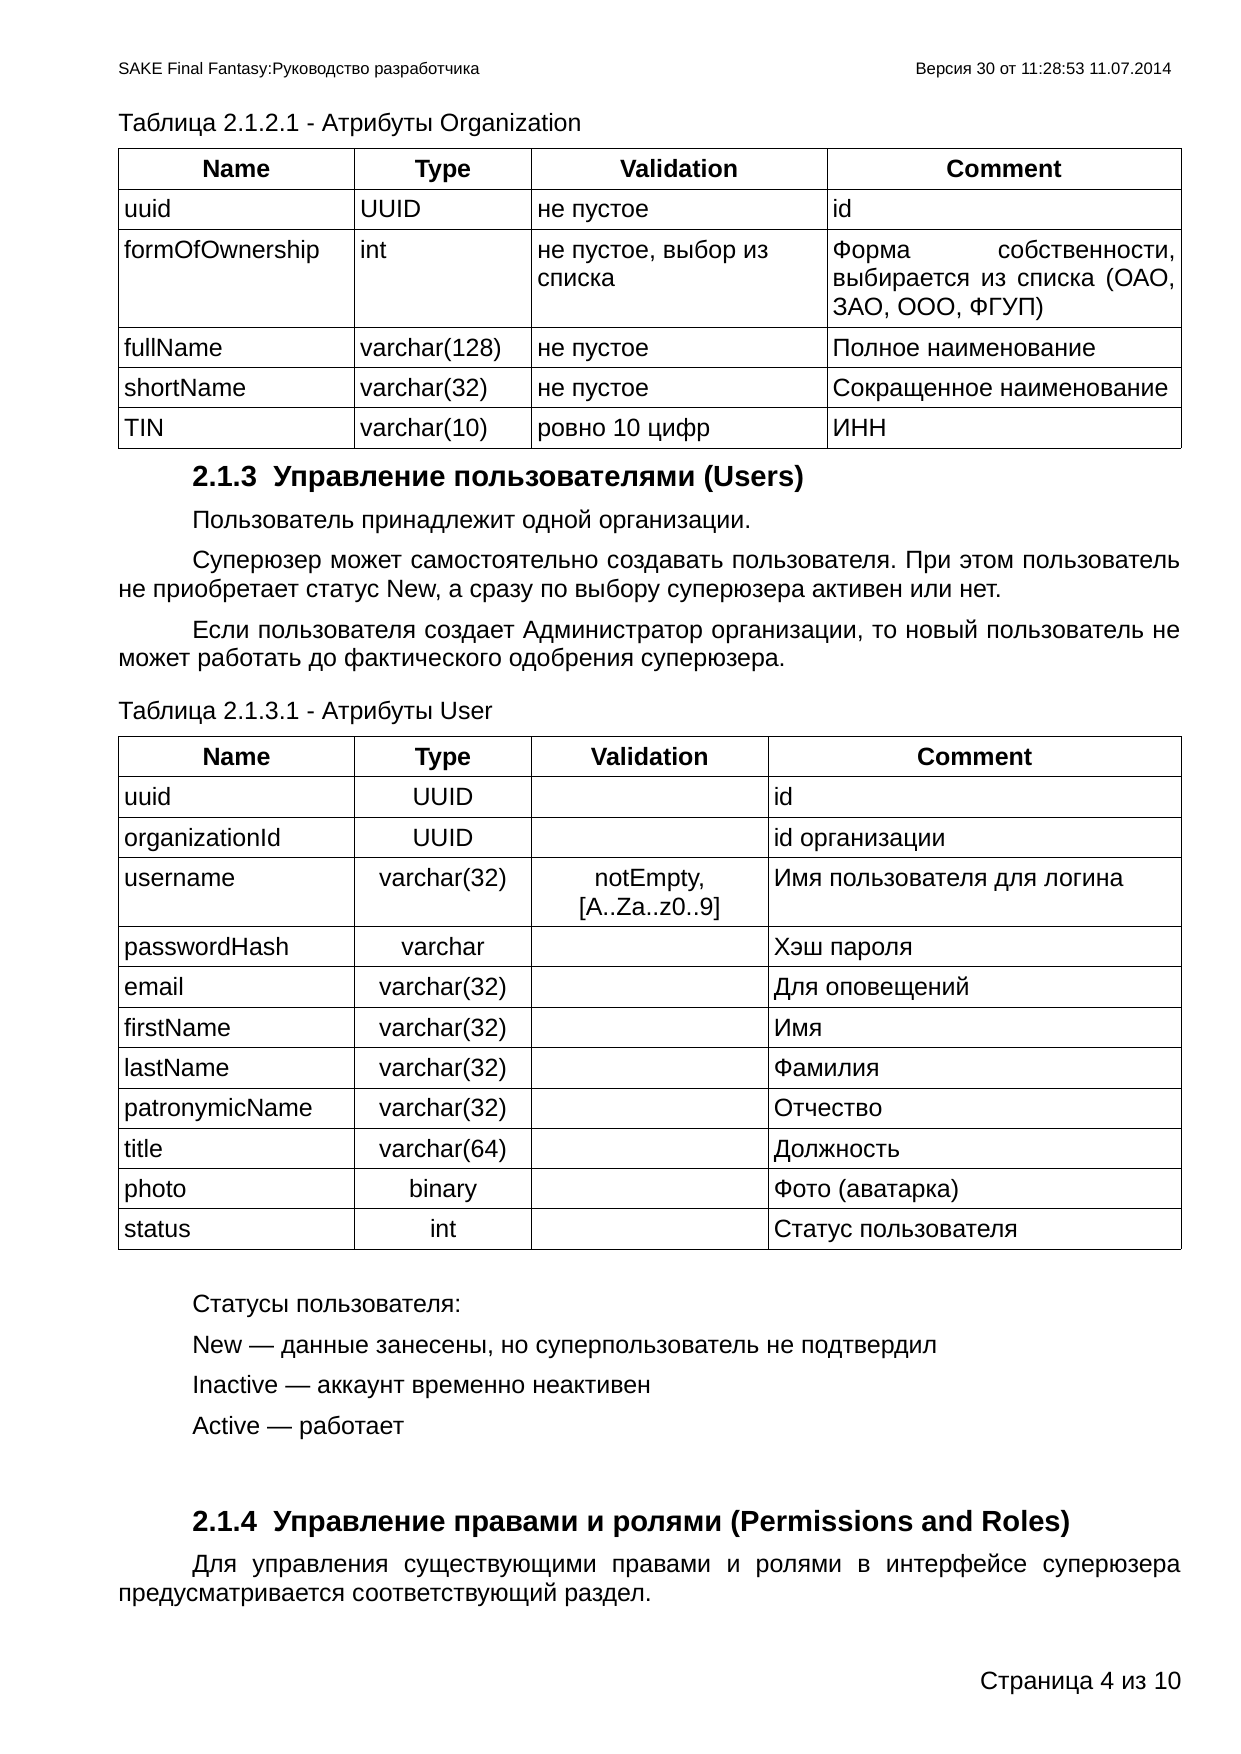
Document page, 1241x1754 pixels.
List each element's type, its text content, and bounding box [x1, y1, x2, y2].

table_cell varchar(32) [355, 1048, 531, 1087]
table_header Comment [769, 737, 1181, 776]
table_cell Полное наименование [828, 328, 1181, 367]
table_header Type [355, 737, 531, 776]
table_cell uuid [119, 190, 354, 229]
table_header Validation [532, 737, 768, 776]
table_cell [532, 927, 768, 966]
table_cell varchar(32) [355, 368, 531, 407]
table_cell varchar(128) [355, 328, 531, 367]
table_cell varchar(32) [355, 1008, 531, 1047]
table_cell UUID [355, 777, 531, 817]
table_cell email [119, 967, 354, 1007]
table_cell ИНН [828, 408, 1181, 448]
table_cell Форма собственности, выбирается из списка (ОАО, ЗАО, ООО, ФГУП) [828, 230, 1181, 327]
table_cell Статус пользователя [769, 1209, 1181, 1249]
table_cell uuid [119, 777, 354, 817]
table_cell [532, 1008, 768, 1047]
table_cell Сокращенное наименование [828, 368, 1181, 407]
text Статусы пользователя: [118, 1289, 1181, 1318]
table_cell Отчество [769, 1089, 1181, 1128]
table_cell [532, 1169, 768, 1208]
table_cell patronymicName [119, 1089, 354, 1128]
table_cell [532, 818, 768, 857]
table_cell id [769, 777, 1181, 817]
table_cell varchar(10) [355, 408, 531, 448]
table_cell int [355, 230, 531, 327]
table_cell [532, 1048, 768, 1087]
table_cell [532, 1209, 768, 1249]
table_header Name [119, 737, 354, 776]
table_cell не пустое [532, 328, 827, 367]
table_cell notEmpty, [A..Za..z0..9] [532, 858, 768, 926]
table_cell status [119, 1209, 354, 1249]
subtitle Управление пользователями (Users) [118, 459, 1181, 493]
table_cell photo [119, 1169, 354, 1208]
text Inactive — аккаунт временно неактивен [118, 1370, 1181, 1399]
table_cell formOfOwnership [119, 230, 354, 327]
table_cell не пустое, выбор из списка [532, 230, 827, 327]
text Если пользователя создает Администратор организации, то новый пользователь не может работать до фактического одобрения суперюзера. [118, 614, 1181, 672]
text New — данные занесены, но суперпользователь не подтвердил [118, 1330, 1181, 1358]
table_cell Хэш пароля [769, 927, 1181, 966]
table_cell shortName [119, 368, 354, 407]
table_cell ровно 10 цифр [532, 408, 827, 448]
table_cell varchar(64) [355, 1129, 531, 1168]
table_cell varchar [355, 927, 531, 966]
table_cell id организации [769, 818, 1181, 857]
table_cell organizationId [119, 818, 354, 857]
table_cell Имя пользователя для логина [769, 858, 1181, 926]
table_cell UUID [355, 818, 531, 857]
table_cell binary [355, 1169, 531, 1208]
table_cell username [119, 858, 354, 926]
subtitle Управление правами и ролями (Permissions and Roles) [118, 1504, 1181, 1537]
table_cell varchar(32) [355, 858, 531, 926]
table_header Comment [828, 149, 1181, 188]
table_header Name [119, 149, 354, 188]
table_cell [532, 1089, 768, 1128]
table_cell varchar(32) [355, 1089, 531, 1128]
table_cell firstName [119, 1008, 354, 1047]
table_cell [532, 1129, 768, 1168]
table_cell passwordHash [119, 927, 354, 966]
table_cell varchar(32) [355, 967, 531, 1007]
table_cell [532, 777, 768, 817]
table_cell не пустое [532, 368, 827, 407]
table_cell Фото (аватарка) [769, 1169, 1181, 1208]
text Active — работает [118, 1411, 1181, 1439]
table_cell int [355, 1209, 531, 1249]
table_header Type [355, 149, 531, 188]
text Таблица 2.1.2.1 - Атрибуты Organization [118, 108, 1181, 136]
text Таблица 2.1.3.1 - Атрибуты User [118, 696, 1181, 724]
table_cell TIN [119, 408, 354, 448]
table_cell lastName [119, 1048, 354, 1087]
table_cell [532, 967, 768, 1007]
table_cell title [119, 1129, 354, 1168]
text Для управления существующими правами и ролями в интерфейсе суперюзера предусматривается соответствующий раздел. [118, 1549, 1181, 1606]
text Пользователь принадлежит одной организации. [118, 505, 1181, 533]
table_cell Для оповещений [769, 967, 1181, 1007]
table_cell Фамилия [769, 1048, 1181, 1087]
table_cell id [828, 190, 1181, 229]
table_header Validation [532, 149, 827, 188]
table_cell UUID [355, 190, 531, 229]
table_cell fullName [119, 328, 354, 367]
text Суперюзер может самостоятельно создавать пользователя. При этом пользователь не приобретает статус New, а сразу по выбору суперюзера активен или нет. [118, 545, 1181, 603]
table_cell Имя [769, 1008, 1181, 1047]
table_cell не пустое [532, 190, 827, 229]
table_cell Должность [769, 1129, 1181, 1168]
